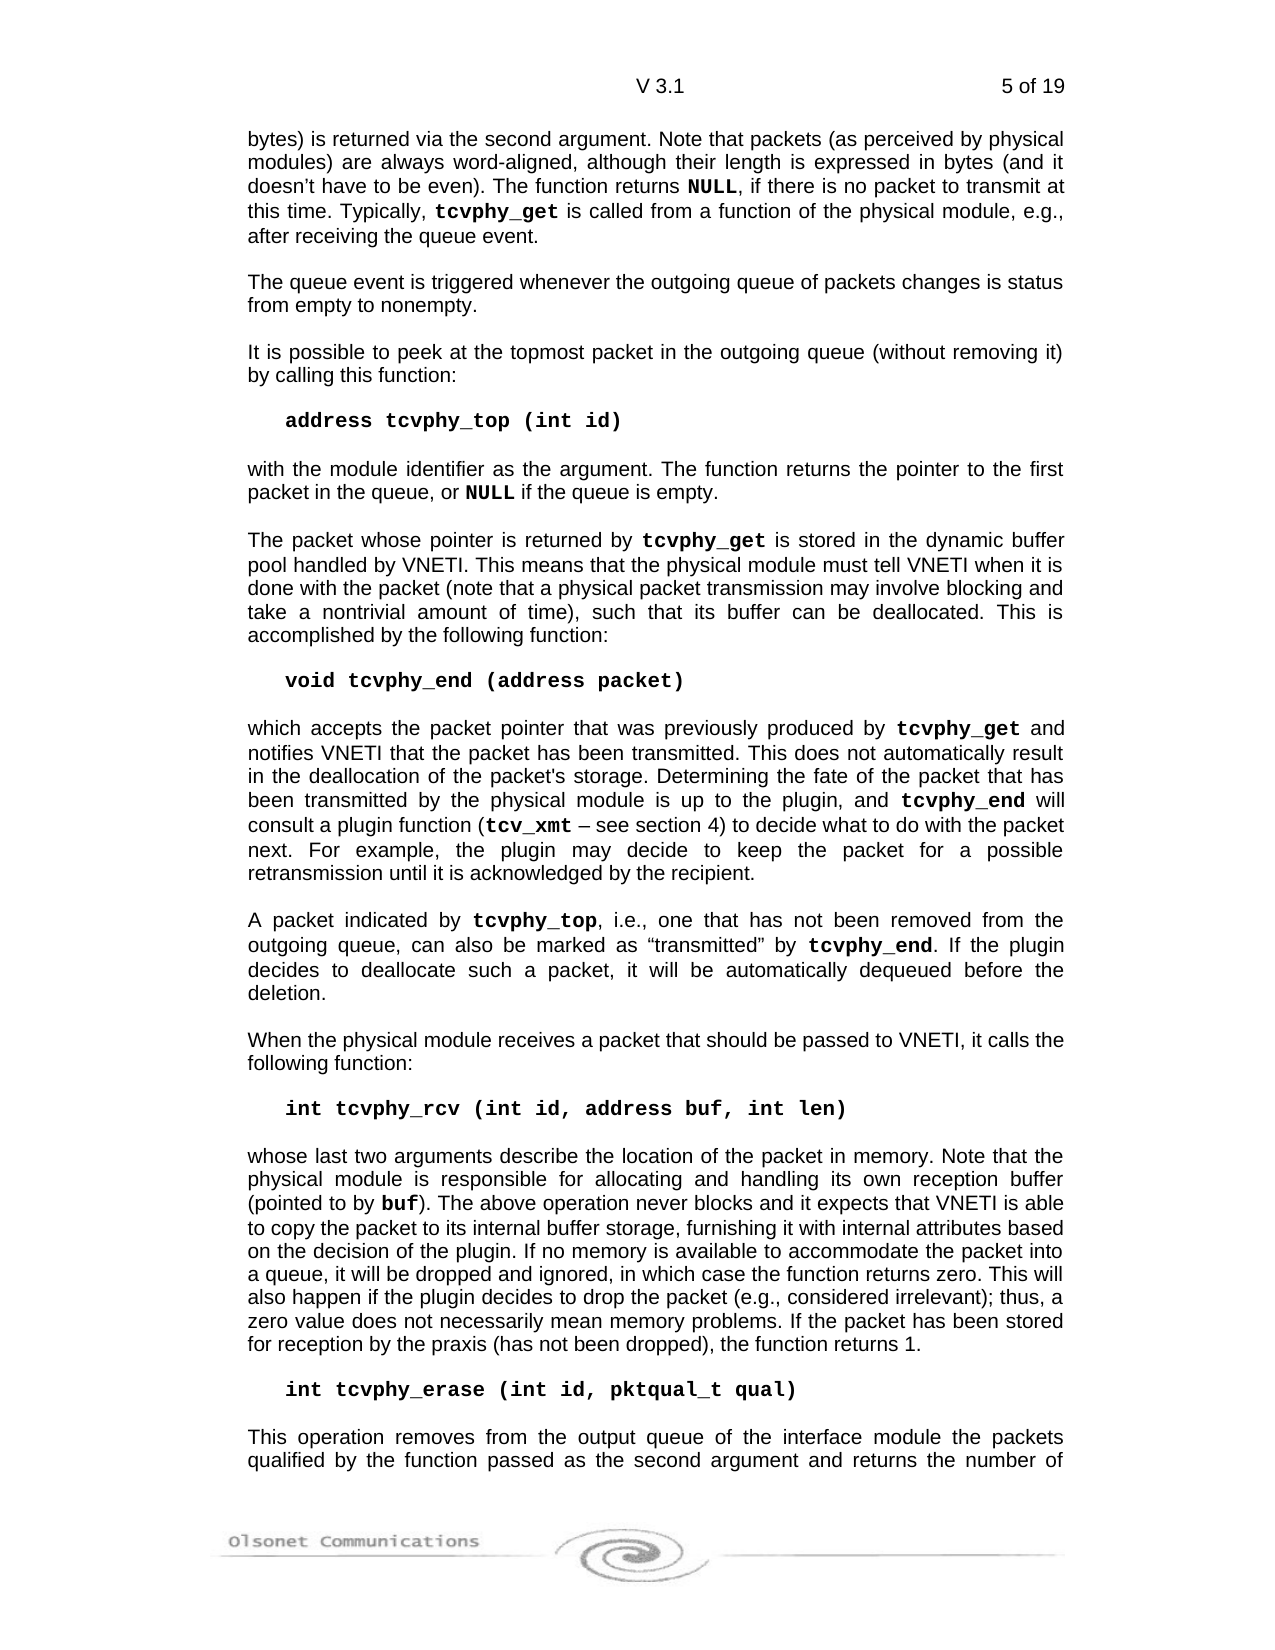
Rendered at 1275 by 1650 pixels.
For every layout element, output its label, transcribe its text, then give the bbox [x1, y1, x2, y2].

text whose last two arguments describe the location of the packet in memory. Note that the physical module is responsible for allocating and handling its own reception buffer (pointed to by buf). The above operation never blocks and it expects that VNETI is able to copy the packet to its internal buffer storage, furnishing it with internal attributes based on the decision of the plugin. If no memory is available to accommodate the packet into a queue, it will be dropped and ignored, in which case the function returns zero. This will also happen if the plugin decides to drop the packet (e.g., considered irrelevant); thus, a zero value does not necessarily mean memory problems. If the packet has been stored for reception by the praxis (has not been dropped), the function returns 1. [247, 1145, 1065, 1356]
text which accepts the packet pointer that was previously produced by tcvphy_get and notifies VNETI that the packet has been transmitted. This does not automatically result in the deallocation of the packet's storage. Determining the fate of the packet that has been transmitted by the physical module is up to the plugin, and tcvphy_end will consult a plugin function (tcv_xmt – see section 4) to decide what to do with the packet next. For example, the plugin may decide to keep the packet for a possible retransmission until it is acknowledged by the recipient. [248, 717, 1065, 885]
text The queue event is triggered whenever the outgoing queue of packets changes is status from empty to nonempty. [247, 271, 1065, 317]
text bytes) is returned via the second argument. Note that packets (as perceived by physical modules) are always word-aligned, although their length is expressed in bytes (and it doesn’t have to be even). The function returns NULL, if there is no packet to transmit at this time. Typically, tcvphy_get is called from a function of the physical module, e.g., after receiving the queue event. [247, 128, 1065, 248]
text int tcvphy_rcv (int id, address buf, int len) [285, 1098, 1065, 1121]
text address tcvphy_top (int id) [285, 410, 1065, 434]
text This operation removes from the output queue of the interface module the packets qualified by the function passed as the second argument and returns the number of [247, 1426, 1065, 1472]
text When the physical module receives a packet that should be passed to VNETI, it calls the following function: [247, 1028, 1065, 1074]
text The packet whose pointer is returned by tcvphy_get is stored in the dynamic buffer pool handled by VNETI. This means that the physical module must tell VNETI when it is done with the packet (note that a physical packet transmission may involve blocking and take a nontrivial amount of time), such that its buffer can be deallocated. This is accomplished by the following function: [247, 529, 1065, 647]
picture [210, 1513, 1065, 1605]
text with the module identifier as the argument. The function returns the pointer to the first packet in the queue, or NULL if the queue is empty. [247, 457, 1065, 505]
text It is possible to peek at the topmost packet in the outgoing queue (without removing it) by calling this function: [247, 341, 1065, 387]
text void tcvphy_end (address packet) [285, 670, 1065, 693]
text int tcvphy_erase (int id, pktqual_t qual) [285, 1379, 1065, 1402]
text A packet indicated by tcvphy_top, i.e., one that has not been removed from the outgoing queue, can also be marked as “transmitted” by tcvphy_end. If the plugin decides to deallocate such a packet, it will be automatically dequeued before the deletion. [248, 908, 1065, 1005]
